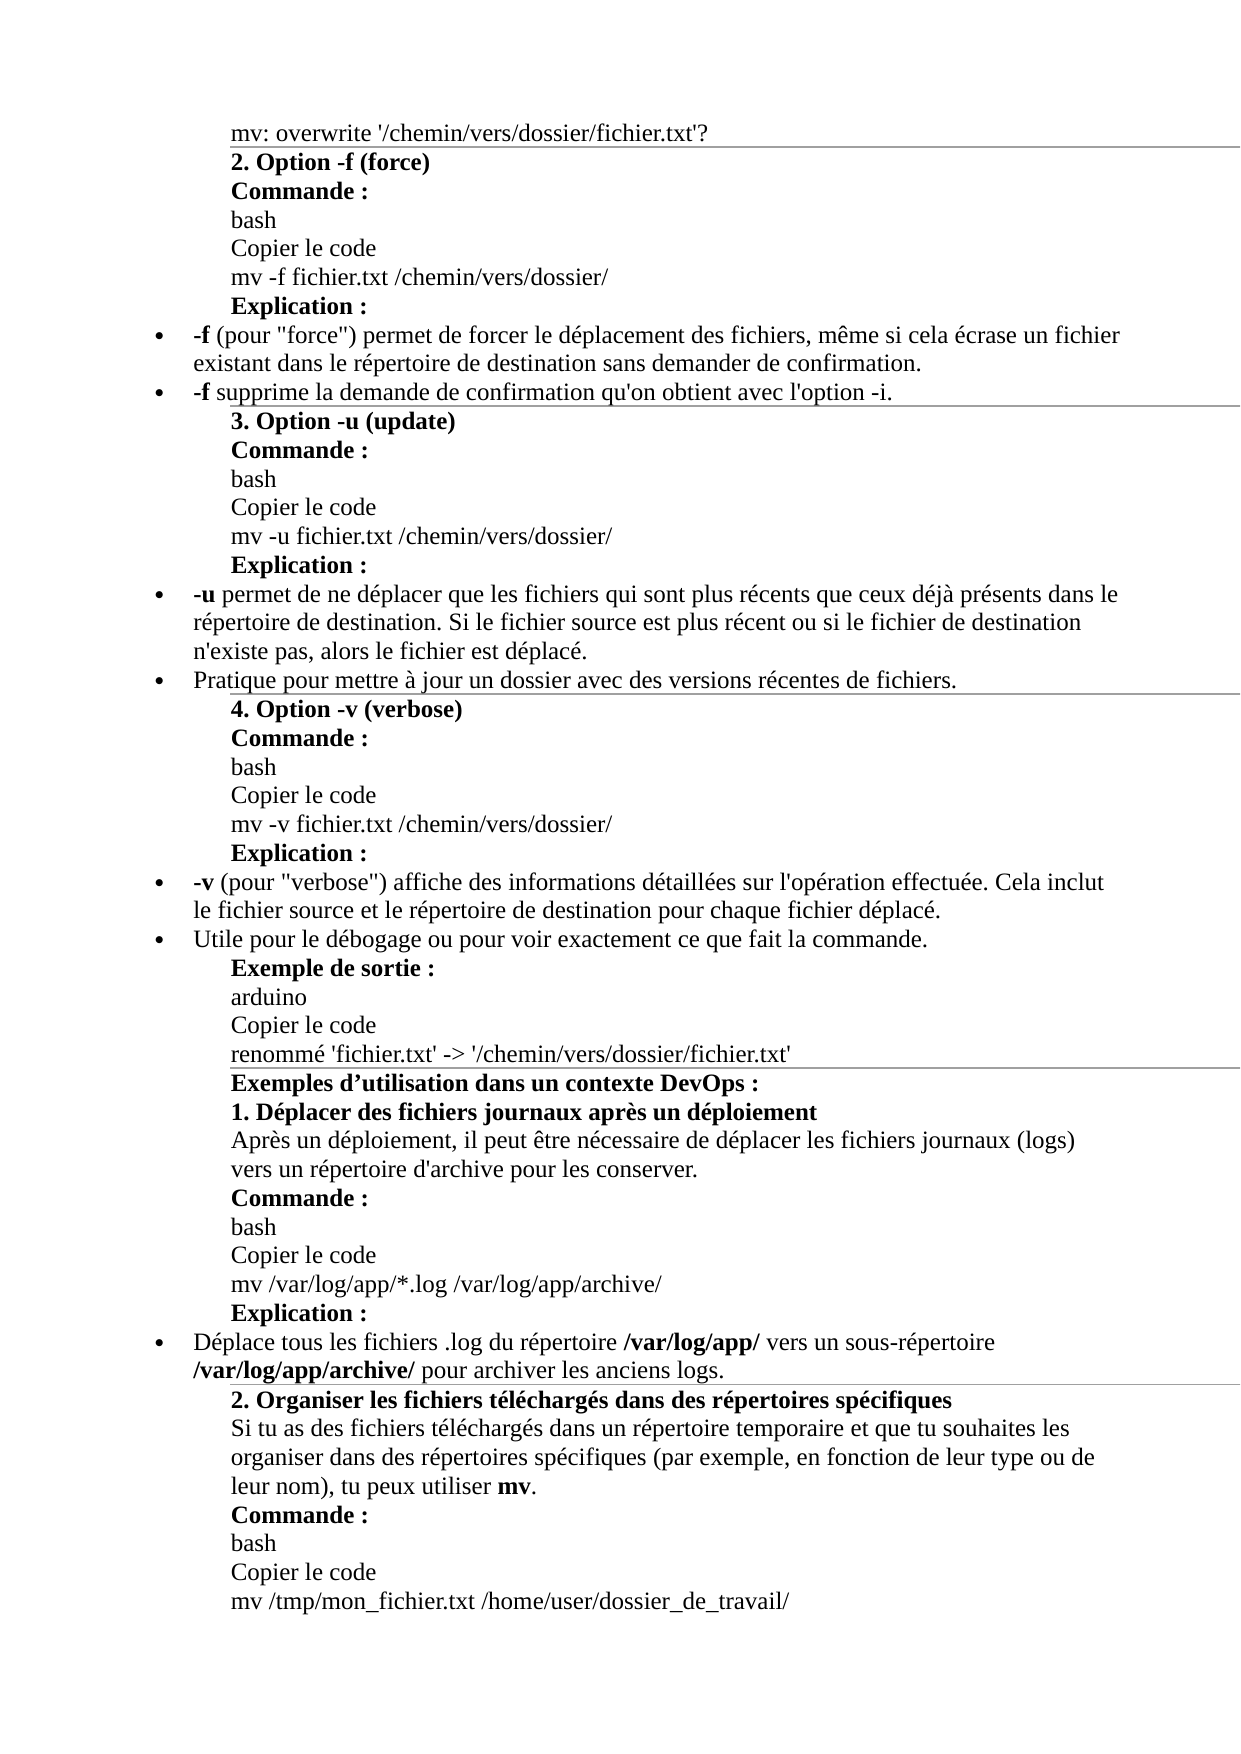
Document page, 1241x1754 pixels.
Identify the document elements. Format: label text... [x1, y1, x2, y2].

list Exemple de sortie : [231, 953, 1122, 982]
list -v (pour "verbose") affiche des informations détaillées sur l'opération effectuée. Cela inclut le fichier source et le répertoire de destination pour chaque fichier déplacé. [156, 867, 1122, 924]
list Explication : [231, 550, 1122, 579]
list Commande : [231, 435, 1122, 464]
list Explication : [231, 1298, 1122, 1327]
list Pratique pour mettre à jour un dossier avec des versions récentes de fichiers. [156, 665, 1122, 694]
list bash [231, 1212, 1122, 1241]
list bash [231, 752, 1122, 780]
list Copier le code [231, 233, 1122, 262]
list Copier le code [231, 492, 1122, 521]
list -f (pour "force") permet de forcer le déplacement des fichiers, même si cela écrase un fichier existant dans le répertoire de destination sans demander de confirmation. [156, 320, 1122, 377]
list mv -u fichier.txt /chemin/vers/dossier/ [231, 521, 1122, 550]
list mv: overwrite '/chemin/vers/dossier/fichier.txt'? [231, 118, 1122, 146]
list Copier le code [231, 780, 1122, 809]
list Commande : [231, 176, 1122, 205]
list bash [231, 205, 1122, 233]
list Copier le code [231, 1010, 1122, 1039]
list mv /var/log/app/*.log /var/log/app/archive/ [231, 1269, 1122, 1298]
list Explication : [231, 291, 1122, 320]
list Exemples d’utilisation dans un contexte DevOps : [231, 1069, 1122, 1097]
list bash [231, 464, 1122, 492]
list Copier le code [231, 1241, 1122, 1269]
list Commande : [231, 723, 1122, 752]
list Après un déploiement, il peut être nécessaire de déplacer les fichiers journaux (logs) vers un répertoire d'archive pour les conserver. [231, 1126, 1122, 1183]
list -f supprime la demande de confirmation qu'on obtient avec l'option -i. [156, 377, 1122, 406]
list arduino [231, 982, 1122, 1010]
list 4. Option -v (verbose) [231, 695, 1122, 723]
list Copier le code [231, 1557, 1122, 1586]
list bash [231, 1528, 1122, 1557]
list 2. Organiser les fichiers téléchargés dans des répertoires spécifiques [231, 1385, 1122, 1413]
list Utile pour le débogage ou pour voir exactement ce que fait la commande. [156, 924, 1122, 953]
list Explication : [231, 838, 1122, 867]
list 3. Option -u (update) [231, 407, 1122, 435]
list 2. Option -f (force) [231, 148, 1122, 176]
list -u permet de ne déplacer que les fichiers qui sont plus récents que ceux déjà présents dans le répertoire de destination. Si le fichier source est plus récent ou si le fichier de destination n'existe pas, alors le fichier est déplacé. [156, 579, 1122, 665]
list mv /tmp/mon_fichier.txt /home/user/dossier_de_travail/ [231, 1586, 1122, 1615]
list mv -v fichier.txt /chemin/vers/dossier/ [231, 809, 1122, 838]
list Déplace tous les fichiers .log du répertoire /var/log/app/ vers un sous-répertoire /var/log/app/archive/ pour archiver les anciens logs. [156, 1327, 1122, 1384]
list Commande : [231, 1500, 1122, 1528]
list Commande : [231, 1183, 1122, 1212]
list mv -f fichier.txt /chemin/vers/dossier/ [231, 262, 1122, 291]
list 1. Déplacer des fichiers journaux après un déploiement [231, 1097, 1122, 1126]
list renommé 'fichier.txt' -> '/chemin/vers/dossier/fichier.txt' [231, 1039, 1122, 1067]
list Si tu as des fichiers téléchargés dans un répertoire temporaire et que tu souhaites les organiser dans des répertoires spécifiques (par exemple, en fonction de leur type ou de leur nom), tu peux utiliser mv. [231, 1413, 1122, 1500]
